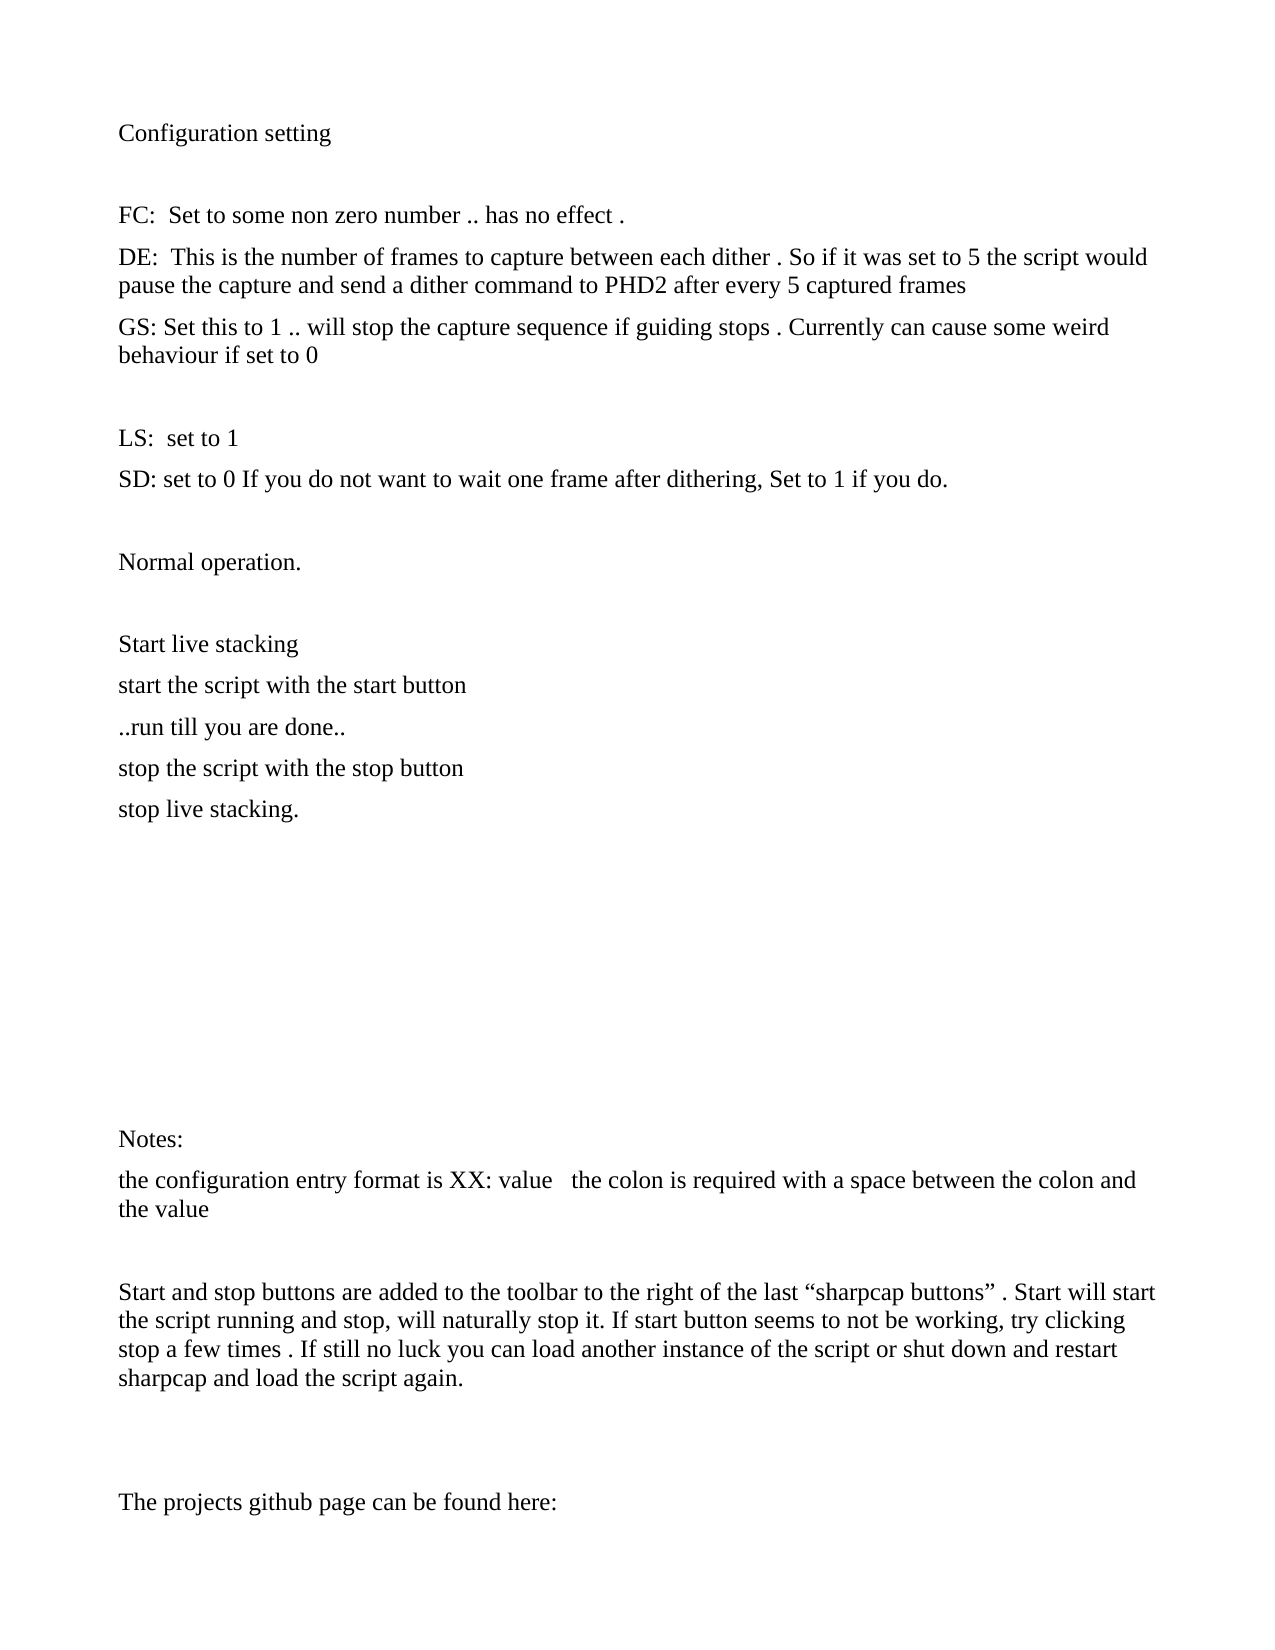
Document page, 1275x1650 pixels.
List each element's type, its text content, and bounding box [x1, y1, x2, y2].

text stop live stacking. [118, 794, 1157, 823]
text the configuration entry format is XX: value the colon is required with a space between the colon and the value [118, 1166, 1157, 1223]
text LS: set to 1 [118, 423, 1157, 452]
text stop the script with the stop button [118, 753, 1157, 782]
text SD: set to 0 If you do not want to wait one frame after dithering, Set to 1 if you do. [118, 464, 1157, 493]
text Start live stacking [118, 629, 1157, 658]
text DE: This is the number of frames to capture between each dither . So if it was set to 5 the script would pause the capture and send a dither command to PHD2 after every 5 captured frames [118, 242, 1157, 299]
text Normal operation. [118, 547, 1157, 576]
text Start and stop buttons are added to the toolbar to the right of the last “sharpcap buttons” . Start will start the script running and stop, will naturally stop it. If start button seems to not be working, try clicking stop a few times . If still no luck you can load another instance of the script or shut down and restart sharpcap and load the script again. [118, 1277, 1157, 1392]
text Notes: [118, 1124, 1157, 1153]
text GS: Set this to 1 .. will stop the capture sequence if guiding stops . Currently can cause some weird behaviour if set to 0 [118, 312, 1157, 369]
text Configuration setting [118, 118, 1157, 147]
text The projects github page can be found here: [118, 1487, 1157, 1516]
text FC: Set to some non zero number .. has no effect . [118, 201, 1157, 229]
text ..run till you are done.. [118, 712, 1157, 741]
text start the script with the start button [118, 671, 1157, 699]
